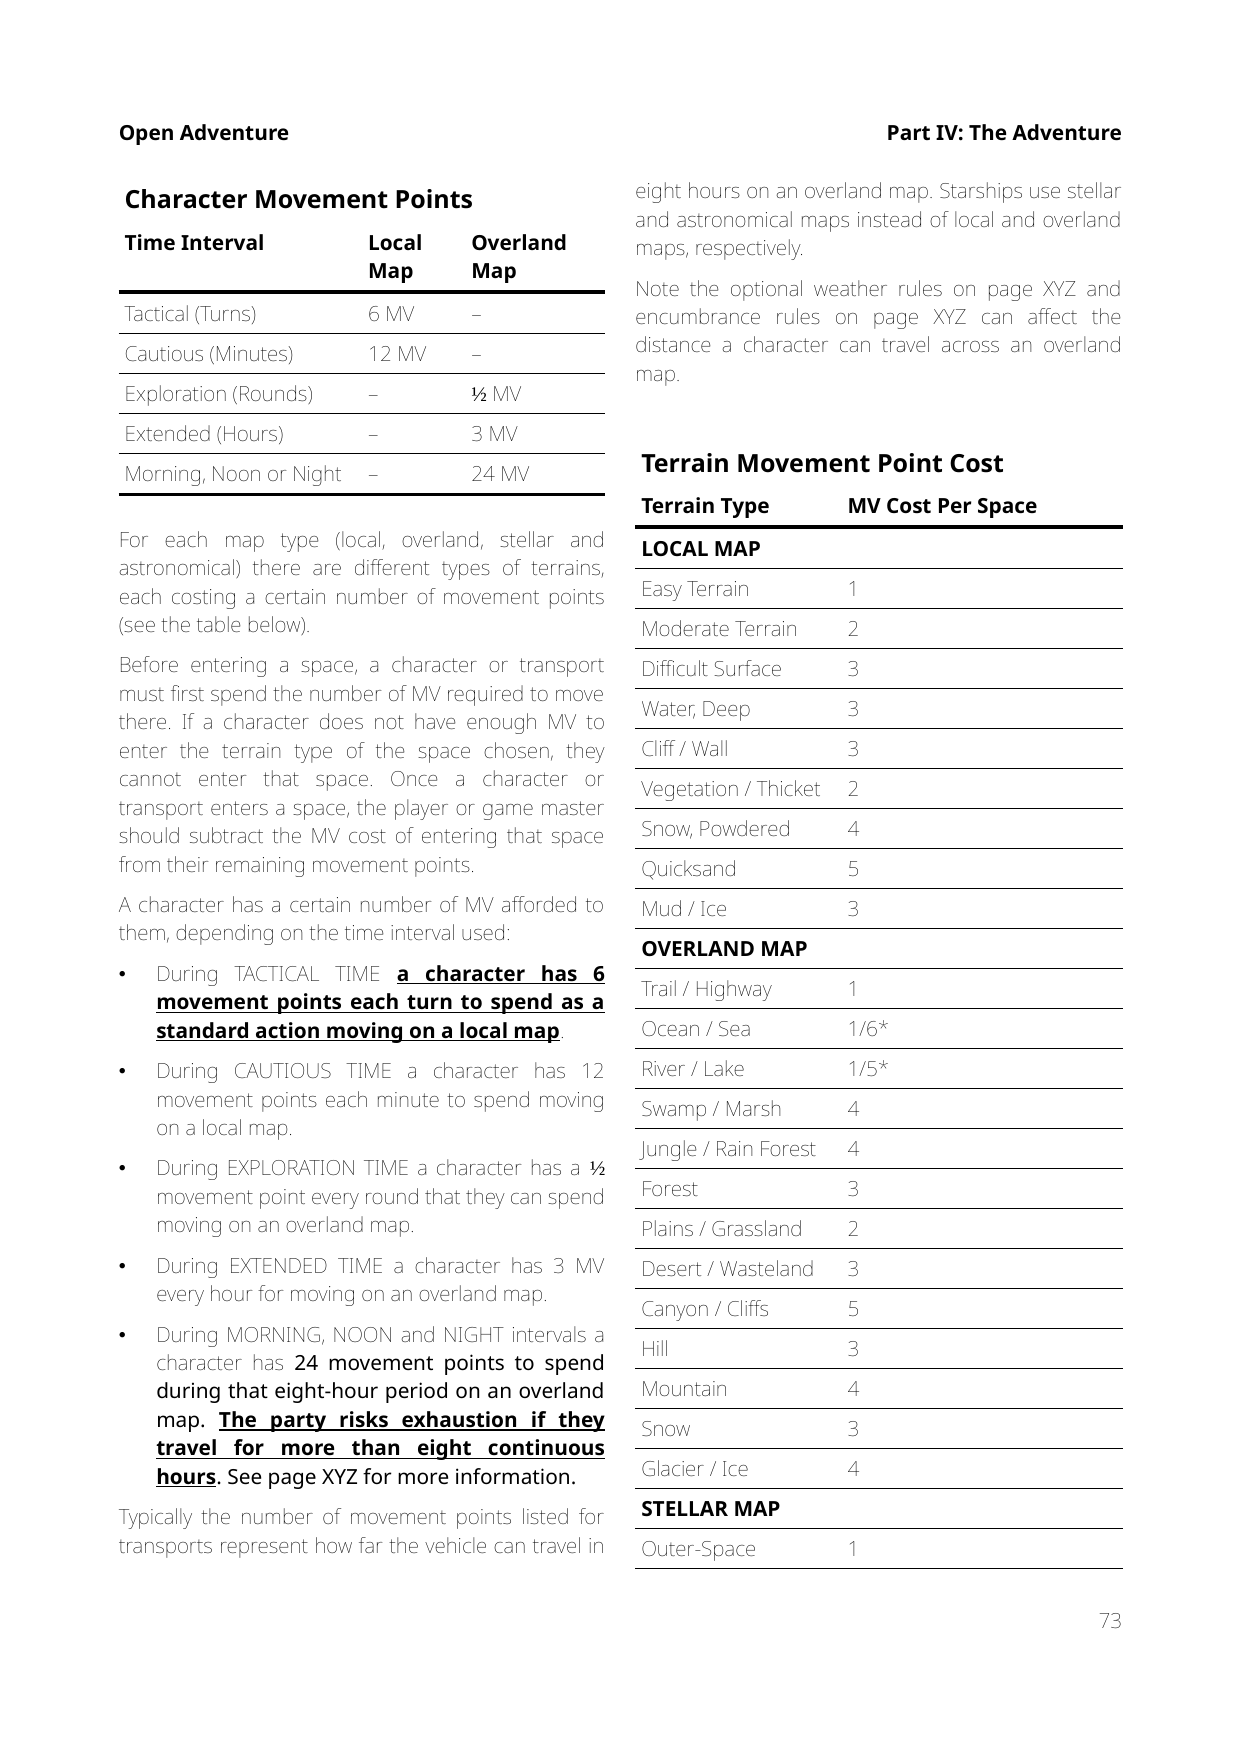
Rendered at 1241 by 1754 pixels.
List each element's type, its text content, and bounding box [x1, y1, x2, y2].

table_cell Canyon / Cliffs [635, 1289, 841, 1328]
table_cell 4 [841, 809, 1123, 848]
table_cell 5 [841, 849, 1123, 888]
table_cell Difficult Surface [635, 649, 841, 688]
table_cell 4 [841, 1089, 1123, 1128]
table_cell 4 [841, 1449, 1123, 1488]
list During EXPLORATION TIME a character has a ½ movement point every round that they can spend moving on an overland map. [118, 1153, 605, 1239]
table_cell 3 [841, 1329, 1123, 1368]
table_cell 3 [841, 889, 1123, 928]
table_header Terrain Movement Point Cost [635, 440, 1123, 485]
table_cell 24 MV [465, 454, 605, 493]
table_cell 3 [841, 1169, 1123, 1208]
table_cell 1 [841, 569, 1123, 608]
table_cell Exploration (Rounds) [119, 374, 362, 413]
table_cell Water, Deep [635, 689, 841, 728]
table_cell 1/6* [841, 1009, 1123, 1048]
table_cell Extended (Hours) [119, 414, 362, 453]
list During EXTENDED TIME a character has 3 MV every hour for moving on an overland map. [118, 1251, 605, 1308]
table_cell – [362, 454, 465, 493]
table_cell 12 MV [362, 334, 465, 373]
table_cell – [465, 334, 605, 373]
table_cell Snow, Powdered [635, 809, 841, 848]
table_cell – [362, 374, 465, 413]
table_cell Swamp / Marsh [635, 1089, 841, 1128]
table_cell Overland Map [465, 222, 605, 290]
table_cell Moderate Terrain [635, 609, 841, 648]
table_cell 3 [841, 649, 1123, 688]
text Note the optional weather rules on page XYZ and encumbrance rules on page XYZ can affect the distance a character can travel across an overland map. [635, 274, 1122, 387]
table_cell Tactical (Turns) [119, 294, 362, 333]
table_cell OVERLAND MAP [635, 929, 1123, 968]
table_cell Cliff / Wall [635, 729, 841, 768]
table_cell 1 [841, 969, 1123, 1008]
table_cell – [362, 414, 465, 453]
table_cell 3 [841, 1409, 1123, 1448]
table_cell ½ MV [465, 374, 605, 413]
table_cell Hill [635, 1329, 841, 1368]
table_cell Easy Terrain [635, 569, 841, 608]
table_cell 3 [841, 689, 1123, 728]
table_cell 4 [841, 1129, 1123, 1168]
list During MORNING, NOON and NIGHT intervals a character has 24 movement points to spend during that eight-hour period on an overland map. The party risks exhaustion if they travel for more than eight continuous hours. See page XYZ for more information. [118, 1320, 605, 1490]
table_cell LOCAL MAP [635, 529, 1123, 568]
table_cell Local Map [362, 222, 465, 290]
table_cell Jungle / Rain Forest [635, 1129, 841, 1168]
table_cell 3 MV [465, 414, 605, 453]
table_cell 5 [841, 1289, 1123, 1328]
table_cell Terrain Type [635, 485, 841, 525]
table_cell 4 [841, 1369, 1123, 1408]
table_cell Morning, Noon or Night [119, 454, 362, 493]
table_cell Time Interval [119, 222, 362, 290]
table_cell Plains / Grassland [635, 1209, 841, 1248]
text Typically the number of movement points listed for transports represent how far the vehicle can travel in [118, 1502, 605, 1559]
table_cell 1/5* [841, 1049, 1123, 1088]
table_cell 1 [841, 1529, 1123, 1568]
table_cell Mud / Ice [635, 889, 841, 928]
table_cell 2 [841, 1209, 1123, 1248]
table_cell Trail / Highway [635, 969, 841, 1008]
list During TACTICAL TIME a character has 6 movement points each turn to spend as a standard action moving on a local map. [118, 959, 605, 1044]
table_cell 3 [841, 1249, 1123, 1288]
table_header Character Movement Points [119, 176, 605, 222]
table_cell Desert / Wasteland [635, 1249, 841, 1288]
table_cell STELLAR MAP [635, 1489, 1123, 1528]
table_cell Cautious (Minutes) [119, 334, 362, 373]
table_cell Glacier / Ice [635, 1449, 841, 1488]
table_cell MV Cost Per Space [841, 485, 1123, 525]
text Before entering a space, a character or transport must first spend the number of MV required to move there. If a character does not have enough MV to enter the terrain type of the space chosen, they cannot enter that space. Once a character or transport enters a space, the player or game master should subtract the MV cost of entering that space from their remaining movement points. [118, 651, 605, 878]
table_cell 6 MV [362, 294, 465, 333]
table_cell Vegetation / Thicket [635, 769, 841, 808]
table_cell Forest [635, 1169, 841, 1208]
text eight hours on an overland map. Starships use stellar and astronomical maps instead of local and overland maps, respectively. [635, 176, 1122, 262]
table_cell Ocean / Sea [635, 1009, 841, 1048]
table_cell 2 [841, 769, 1123, 808]
table_cell 2 [841, 609, 1123, 648]
text A character has a certain number of MV afforded to them, depending on the time interval used: [118, 890, 605, 947]
table_cell River / Lake [635, 1049, 841, 1088]
table_cell Snow [635, 1409, 841, 1448]
table_cell Quicksand [635, 849, 841, 888]
table_cell – [465, 294, 605, 333]
table_cell Outer-Space [635, 1529, 841, 1568]
table_cell 3 [841, 729, 1123, 768]
text For each map type (local, overland, stellar and astronomical) there are different types of terrains, each costing a certain number of movement points (see the table below). [118, 496, 605, 639]
list During CAUTIOUS TIME a character has 12 movement points each minute to spend moving on a local map. [118, 1056, 605, 1142]
table_cell Mountain [635, 1369, 841, 1408]
